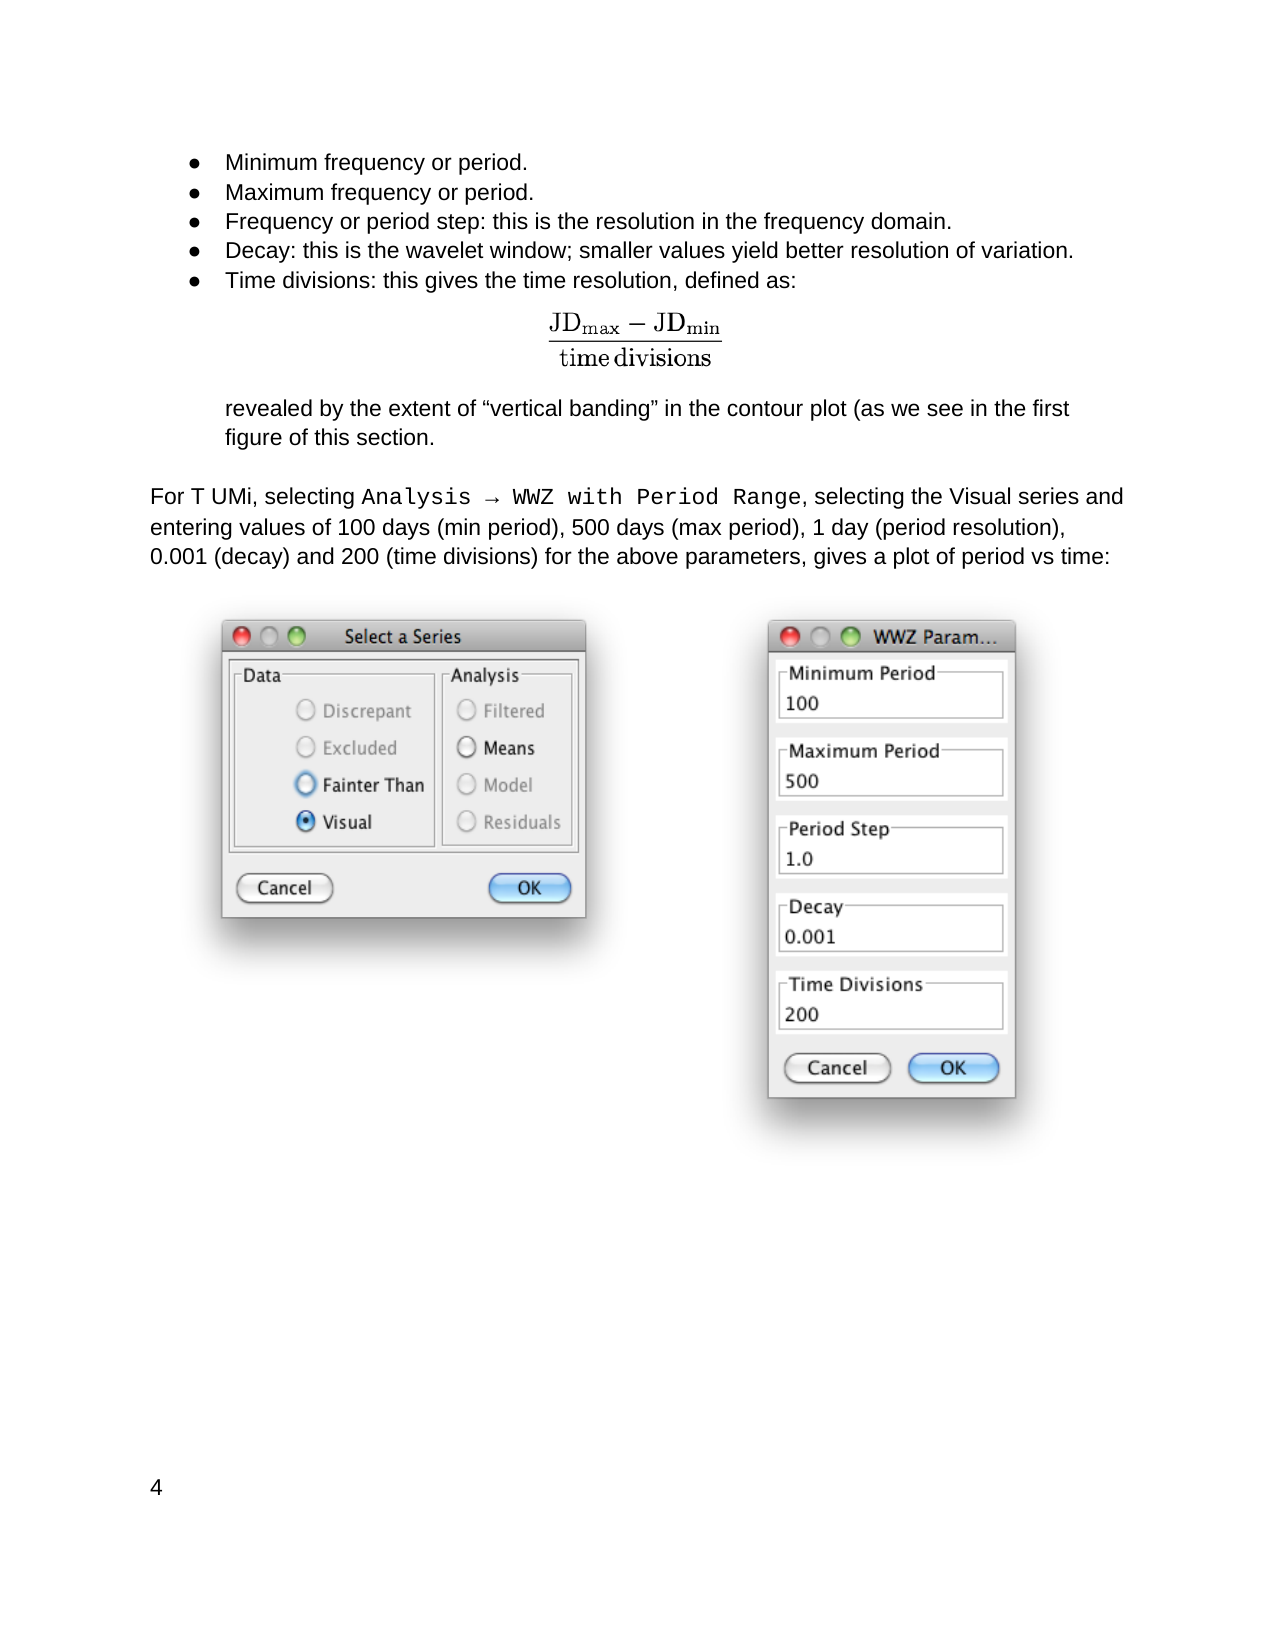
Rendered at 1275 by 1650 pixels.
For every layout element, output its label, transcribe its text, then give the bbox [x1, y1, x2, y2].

picture [540, 296, 735, 392]
list Time divisions: this gives the time resolution, defined as: [187, 267, 1125, 293]
list Maximum frequency or period. [187, 179, 1125, 205]
picture [170, 586, 638, 996]
list revealed by the extent of “vertical banding” in the contour plot (as we see in the first figure of this section. [187, 392, 1125, 450]
table_header [649, 576, 1134, 1187]
list Minimum frequency or period. [187, 150, 1125, 176]
picture [711, 586, 1073, 1177]
table_header [161, 576, 647, 1187]
text For T UMi, selecting Analysis → WWZ with Period Range, selecting the Visual series and entering values of 100 days (min period), 500 days (max period), 1 day (period resolution), 0.001 (decay) and 200 (time divisions) for the above parameters, gives a plot of period vs time: [150, 483, 1125, 570]
list Decay: this is the wavelet window; smaller values yield better resolution of variation. [187, 238, 1125, 264]
list Frequency or period step: this is the resolution in the frequency domain. [187, 209, 1125, 234]
